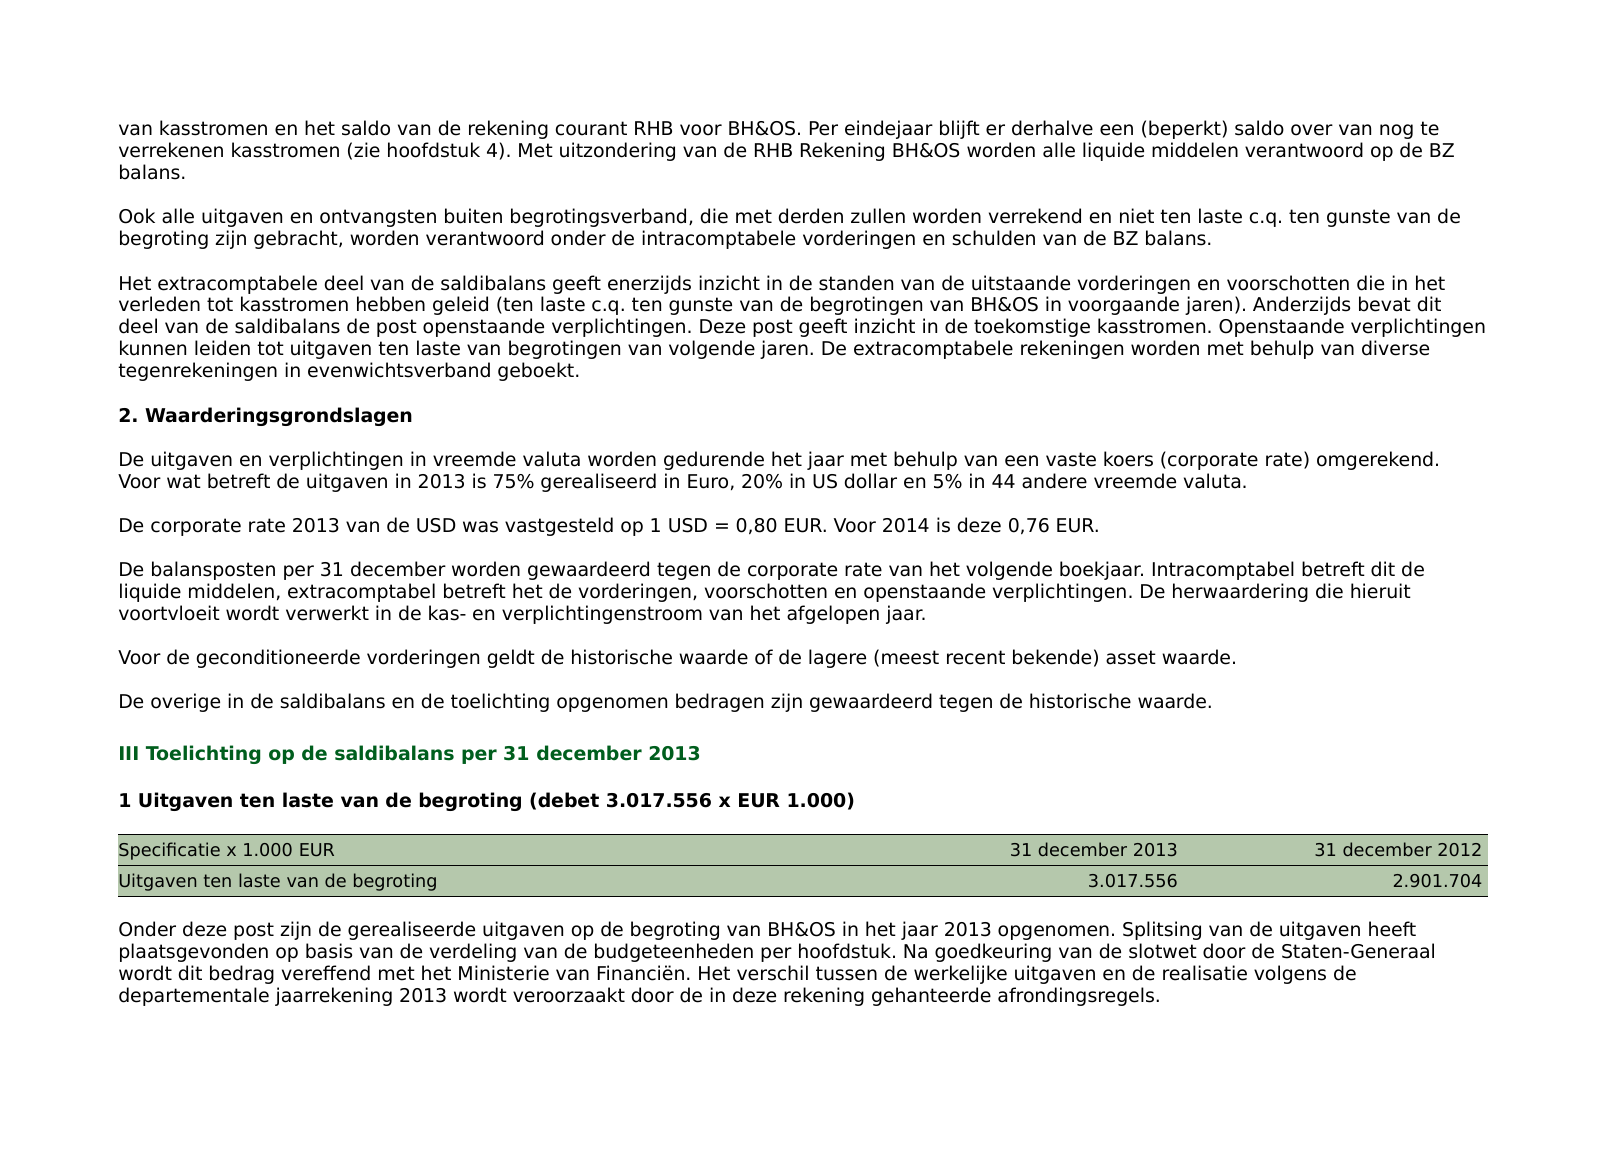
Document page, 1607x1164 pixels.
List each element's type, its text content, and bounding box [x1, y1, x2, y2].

table_header 31 december 2013 [879, 835, 1184, 865]
table_cell 3.017.556 [879, 866, 1184, 896]
text Het extracomptabele deel van de saldibalans geeft enerzijds inzicht in de standen van de uitstaande vorderingen en voorschotten die in het verleden tot kasstromen hebben geleid (ten laste c.q. ten gunste van de begrotingen van BH&OS in voorgaande jaren). Anderzijds bevat dit deel van de saldibalans de post openstaande verplichtingen. Deze post geeft inzicht in de toekomstige kasstromen. Openstaande verplichtingen kunnen leiden tot uitgaven ten laste van begrotingen van volgende jaren. De extracomptabele rekeningen worden met behulp van diverse tegenrekeningen in evenwichtsverband geboekt. [118, 272, 1488, 382]
subtitle 1 Uitgaven ten laste van de begroting (debet 3.017.556 x EUR 1.000) [118, 790, 1488, 812]
text van kasstromen en het saldo van de rekening courant RHB voor BH&OS. Per eindejaar blijft er derhalve een (beperkt) saldo over van nog te verrekenen kasstromen (zie hoofdstuk 4). Met uitzondering van de RHB Rekening BH&OS worden alle liquide middelen verantwoord op de BZ balans. [118, 118, 1488, 184]
text De uitgaven en verplichtingen in vreemde valuta worden gedurende het jaar met behulp van een vaste koers (corporate rate) omgerekend. Voor wat betreft de uitgaven in 2013 is 75% gerealiseerd in Euro, 20% in US dollar en 5% in 44 andere vreemde valuta. [118, 449, 1488, 493]
table_header Specificatie x 1.000 EUR [118, 835, 879, 865]
text Voor de geconditioneerde vorderingen geldt de historische waarde of de lagere (meest recent bekende) asset waarde. [118, 647, 1488, 669]
table_cell 2.901.704 [1184, 866, 1488, 896]
subtitle 2. Waarderingsgrondslagen [118, 404, 1488, 426]
table_cell Uitgaven ten laste van de begroting [118, 866, 879, 896]
text Onder deze post zijn de gerealiseerde uitgaven op de begroting van BH&OS in het jaar 2013 opgenomen. Splitsing van de uitgaven heeft plaatsgevonden op basis van de verdeling van de budgeteenheden per hoofdstuk. Na goedkeuring van de slotwet door de Staten-Generaal wordt dit bedrag vereffend met het Ministerie van Financiën. Het verschil tussen de werkelijke uitgaven en de realisatie volgens de departementale jaarrekening 2013 wordt veroorzaakt door de in deze rekening gehanteerde afrondingsregels. [118, 919, 1488, 1007]
subtitle III Toelichting op de saldibalans per 31 december 2013 [118, 743, 1488, 765]
text De balansposten per 31 december worden gewaardeerd tegen de corporate rate van het volgende boekjaar. Intracomptabel betreft dit de liquide middelen, extracomptabel betreft het de vorderingen, voorschotten en openstaande verplichtingen. De herwaardering die hieruit voortvloeit wordt verwerkt in de kas- en verplichtingenstroom van het afgelopen jaar. [118, 559, 1488, 625]
text Ook alle uitgaven en ontvangsten buiten begrotingsverband, die met derden zullen worden verrekend en niet ten laste c.q. ten gunste van de begroting zijn gebracht, worden verantwoord onder de intracomptabele vorderingen en schulden van de BZ balans. [118, 206, 1488, 250]
text De overige in de saldibalans en de toelichting opgenomen bedragen zijn gewaardeerd tegen de historische waarde. [118, 691, 1488, 713]
table_header 31 december 2012 [1184, 835, 1488, 865]
text De corporate rate 2013 van de USD was vastgesteld op 1 USD = 0,80 EUR. Voor 2014 is deze 0,76 EUR. [118, 515, 1488, 537]
